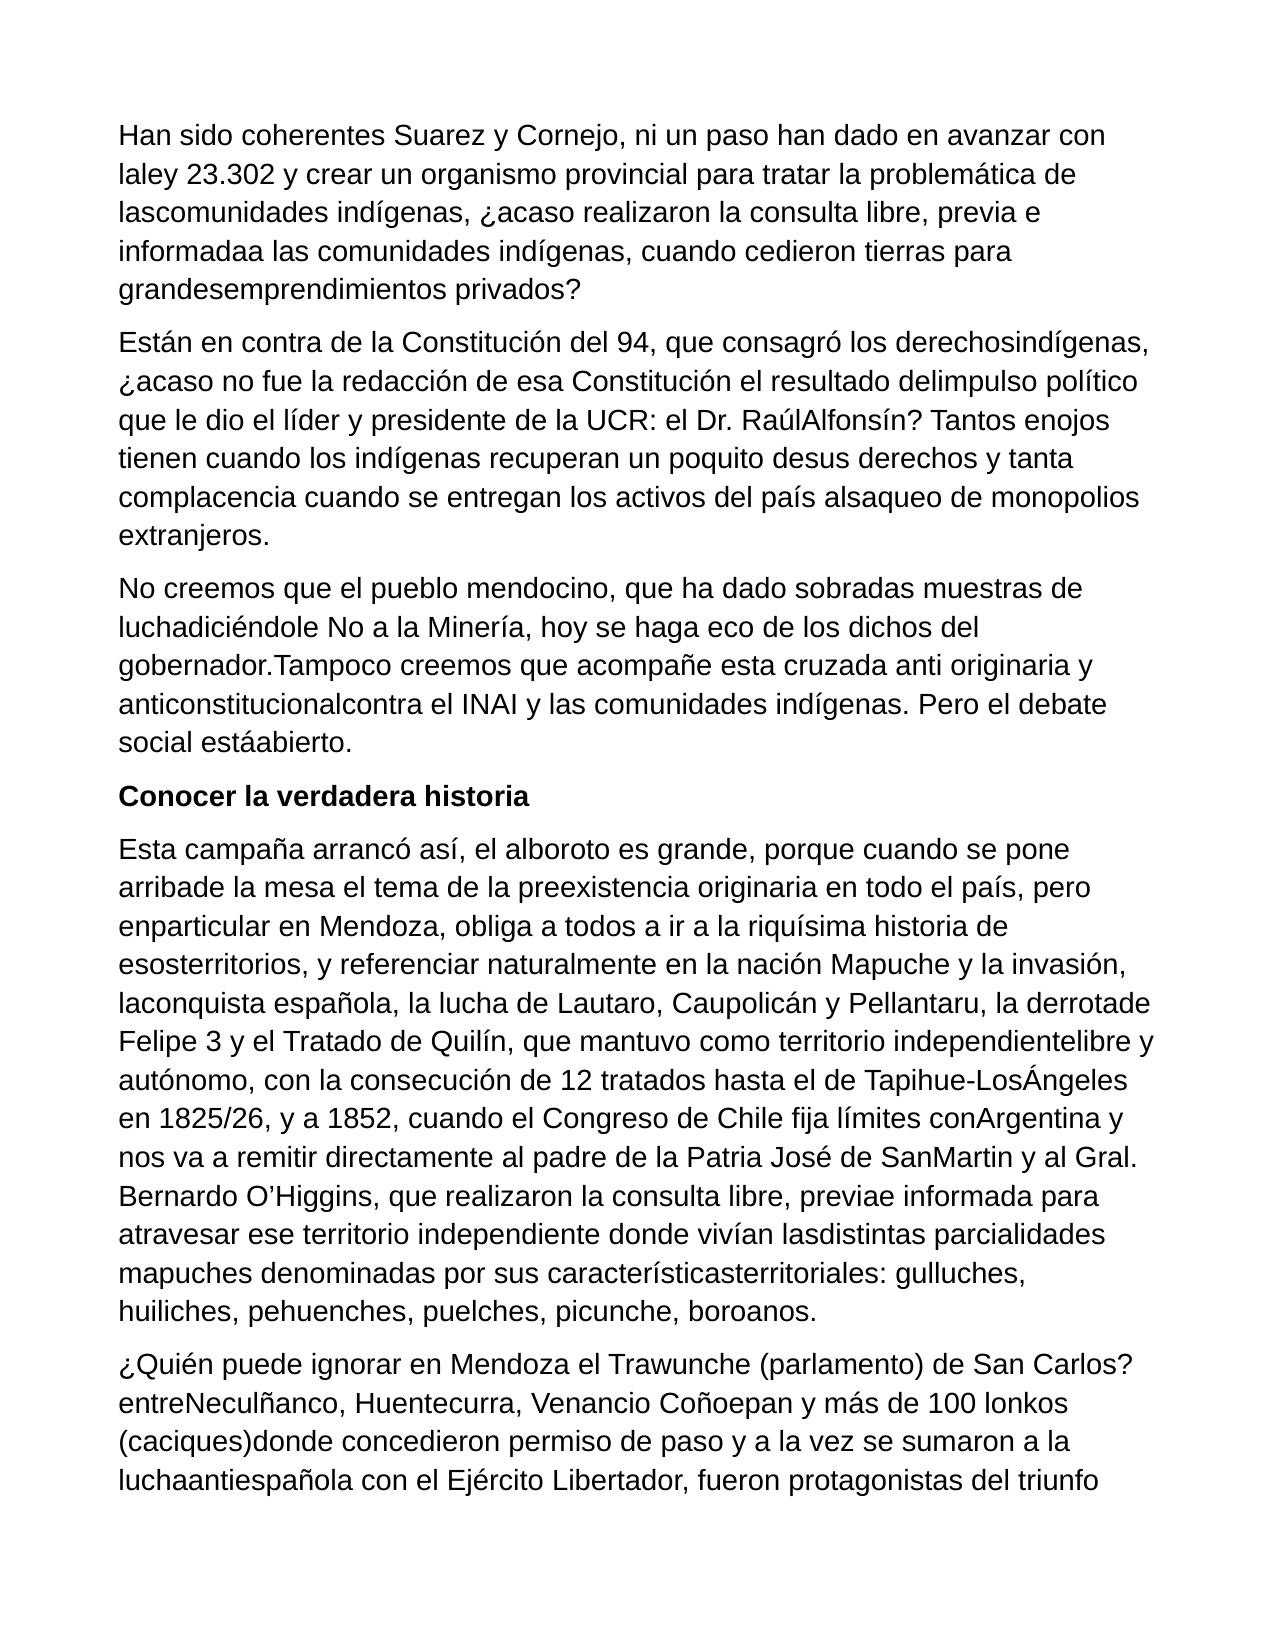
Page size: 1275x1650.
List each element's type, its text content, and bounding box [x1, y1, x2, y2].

text Conocer la verdadera historia [118, 778, 1157, 812]
text No creemos que el pueblo mendocino, que ha dado sobradas muestras de luchadiciéndole No a la Minería, hoy se haga eco de los dichos del gobernador.Tampoco creemos que acompañe esta cruzada anti originaria y anticonstitucionalcontra el INAI y las comunidades indígenas. Pero el debate social estáabierto. [118, 571, 1157, 759]
text Han sido coherentes Suarez y Cornejo, ni un paso han dado en avanzar con laley 23.302 y crear un organismo provincial para tratar la problemática de lascomunidades indígenas, ¿acaso realizaron la consulta libre, previa e informadaa las comunidades indígenas, cuando cedieron tierras para grandesemprendimientos privados? [118, 118, 1157, 306]
text Esta campaña arrancó así, el alboroto es grande, porque cuando se pone arribade la mesa el tema de la preexistencia originaria en todo el país, pero enparticular en Mendoza, obliga a todos a ir a la riquísima historia de esosterritorios, y referenciar naturalmente en la nación Mapuche y la invasión, laconquista española, la lucha de Lautaro, Caupolicán y Pellantaru, la derrotade Felipe 3 y el Tratado de Quilín, que mantuvo como territorio independientelibre y autónomo, con la consecución de 12 tratados hasta el de Tapihue-LosÁngeles en 1825/26, y a 1852, cuando el Congreso de Chile fija límites conArgentina y nos va a remitir directamente al padre de la Patria José de SanMartin y al Gral. Bernardo O’Higgins, que realizaron la consulta libre, previae informada para atravesar ese territorio independiente donde vivían lasdistintas parcialidades mapuches denominadas por sus característicasterritoriales: gulluches, huiliches, pehuenches, puelches, picunche, boroanos. [118, 832, 1157, 1328]
text Están en contra de la Constitución del 94, que consagró los derechosindígenas, ¿acaso no fue la redacción de esa Constitución el resultado delimpulso político que le dio el líder y presidente de la UCR: el Dr. RaúlAlfonsín? Tantos enojos tienen cuando los indígenas recuperan un poquito desus derechos y tanta complacencia cuando se entregan los activos del país alsaqueo de monopolios extranjeros. [118, 325, 1157, 552]
text ¿Quién puede ignorar en Mendoza el Trawunche (parlamento) de San Carlos? entreNeculñanco, Huentecurra, Venancio Coñoepan y más de 100 lonkos (caciques)donde concedieron permiso de paso y a la vez se sumaron a la luchaantiespañola con el Ejército Libertador, fueron protagonistas del triunfo [118, 1347, 1157, 1496]
